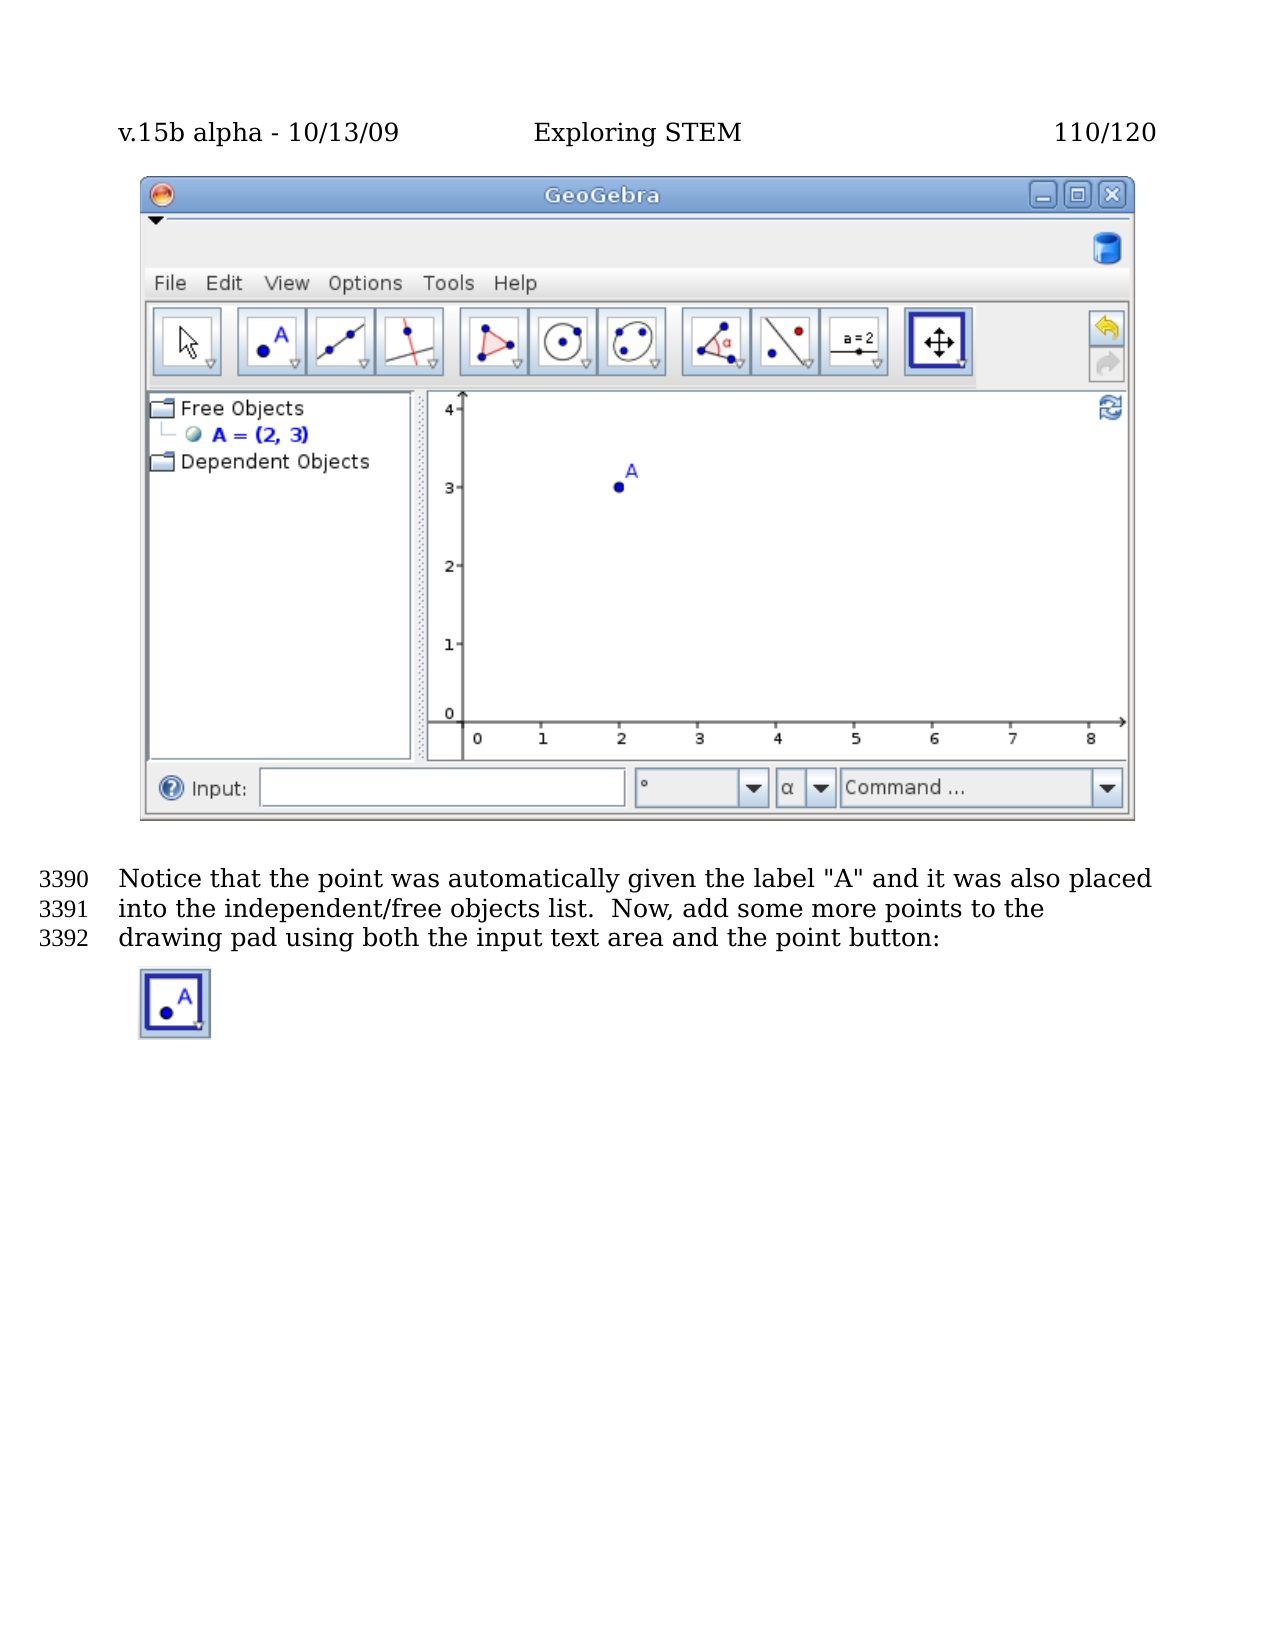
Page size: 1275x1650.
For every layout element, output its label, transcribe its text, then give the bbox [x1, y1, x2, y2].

picture [140, 176, 1136, 821]
picture [137, 966, 212, 1040]
text Notice that the point was automatically given the label "A" and it was also placed into the independent/free objects list. Now, add some more points to the drawing pad using both the input text area and the point button: [118, 865, 1157, 952]
